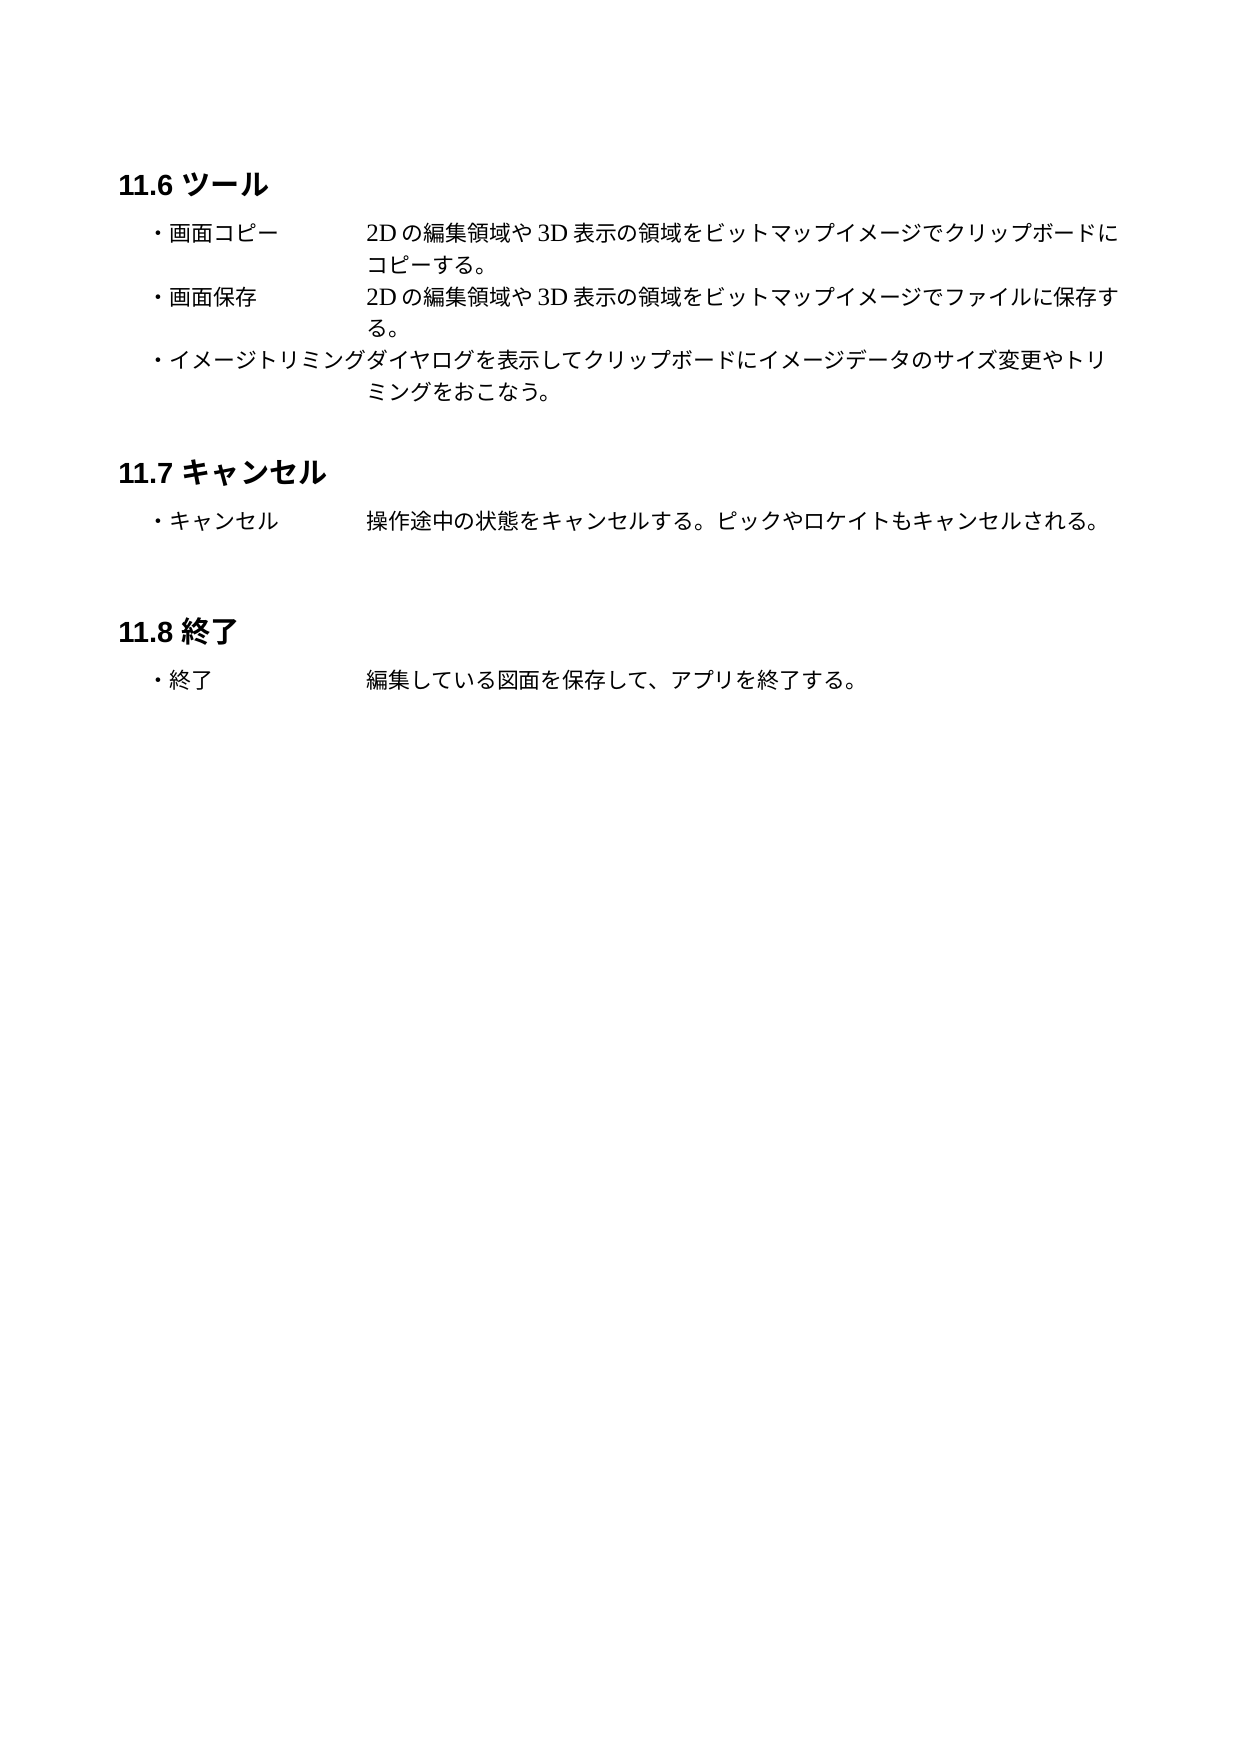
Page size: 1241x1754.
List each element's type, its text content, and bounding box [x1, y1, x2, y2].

text ・画面コピー 2Dの編集領域や3D表示の領域をビットマップイメージでクリップボードにコピーする。 [148, 216, 1122, 279]
subtitle 11.7 キャンセル [118, 449, 1122, 492]
text ・キャンセル 操作途中の状態をキャンセルする。ピックやロケイトもキャンセルされる。 [148, 504, 1122, 536]
text ・イメージトリミング ダイヤログを表示してクリップボードにイメージデータのサイズ変更やトリミングをおこなう。 [148, 343, 1122, 406]
text ・画面保存 2Dの編集領域や3D表示の領域をビットマップイメージでファイルに保存する。 [148, 279, 1122, 343]
subtitle 11.8 終了 [118, 608, 1122, 650]
text ・終了 編集している図面を保存して、アプリを終了する。 [148, 663, 1122, 694]
subtitle 11.6 ツール [118, 161, 1122, 204]
